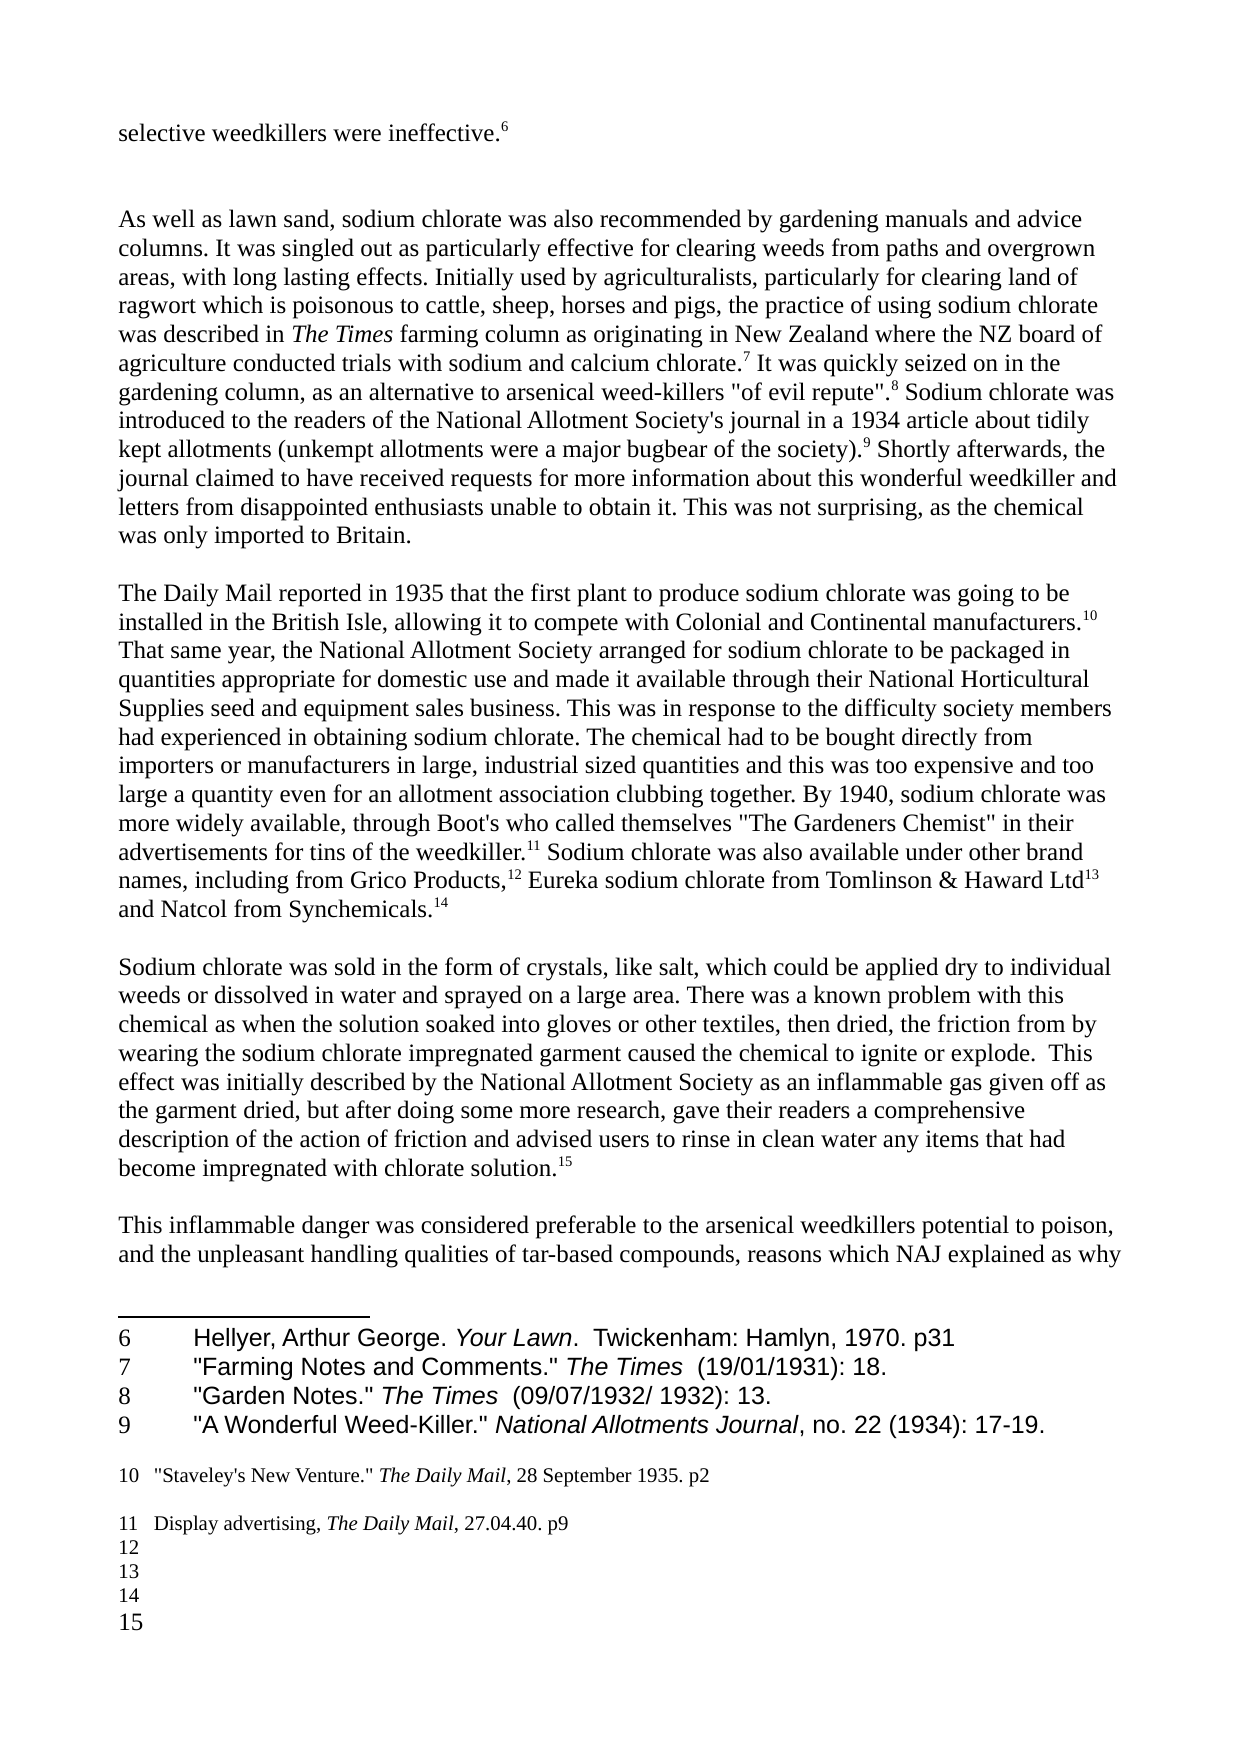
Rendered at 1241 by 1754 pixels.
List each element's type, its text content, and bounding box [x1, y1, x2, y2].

text As well as lawn sand, sodium chlorate was also recommended by gardening manuals and advice columns. It was singled out as particularly effective for clearing weeds from paths and overgrown areas, with long lasting effects. Initially used by agriculturalists, particularly for clearing land of ragwort which is poisonous to cattle, sheep, horses and pigs, the practice of using sodium chlorate was described in The Times farming column as originating in New Zealand where the NZ board of agriculture conducted trials with sodium and calcium chlorate. It was quickly seized on in the gardening column, as an alternative to arsenical weed-killers "of evil repute". Sodium chlorate was introduced to the readers of the National Allotment Society's journal in a 1934 article about tidily kept allotments (unkempt allotments were a major bugbear of the society). Shortly afterwards, the journal claimed to have received requests for more information about this wonderful weedkiller and letters from disappointed enthusiasts unable to obtain it. This was not surprising, as the chemical was only imported to Britain. [118, 204, 1122, 549]
text Hellyer, Arthur George. Your Lawn. Twickenham: Hamlyn, 1970. p31 [118, 1323, 1122, 1352]
text "Staveley's New Venture." The Daily Mail, 28 September 1935. p2 [118, 1463, 1122, 1487]
text selective weedkillers were ineffective. [118, 118, 1122, 147]
text "A Wonderful Weed-Killer." National Allotments Journal, no. 22 (1934): 17-19. [118, 1410, 1122, 1439]
text "Farming Notes and Comments." The Times (19/01/1931): 18. [118, 1352, 1122, 1381]
text Display advertising, The Daily Mail, 27.04.40. p9 [118, 1511, 1122, 1535]
text This inflammable danger was considered preferable to the arsenical weedkillers potential to poison, and the unpleasant handling qualities of tar-based compounds, reasons which NAJ explained as why [118, 1211, 1122, 1268]
text "Garden Notes." The Times (09/07/1932/ 1932): 13. [118, 1381, 1122, 1410]
text The Daily Mail reported in 1935 that the first plant to produce sodium chlorate was going to be installed in the British Isle, allowing it to compete with Colonial and Continental manufacturers. That same year, the National Allotment Society arranged for sodium chlorate to be packaged in quantities appropriate for domestic use and made it available through their National Horticultural Supplies seed and equipment sales business. This was in response to the difficulty society members had experienced in obtaining sodium chlorate. The chemical had to be bought directly from importers or manufacturers in large, industrial sized quantities and this was too expensive and too large a quantity even for an allotment association clubbing together. By 1940, sodium chlorate was more widely available, through Boot's who called themselves "The Gardeners Chemist" in their advertisements for tins of the weedkiller. Sodium chlorate was also available under other brand names, including from Grico Products, Eureka sodium chlorate from Tomlinson & Haward Ltd and Natcol from Synchemicals. [118, 578, 1122, 923]
text Sodium chlorate was sold in the form of crystals, like salt, which could be applied dry to individual weeds or dissolved in water and sprayed on a large area. There was a known problem with this chemical as when the solution soaked into gloves or other textiles, then dried, the friction from by wearing the sodium chlorate impregnated garment caused the chemical to ignite or explode. This effect was initially described by the National Allotment Society as an inflammable gas given off as the garment dried, but after doing some more research, gave their readers a comprehensive description of the action of friction and advised users to rinse in clean water any items that had become impregnated with chlorate solution. [118, 952, 1122, 1182]
